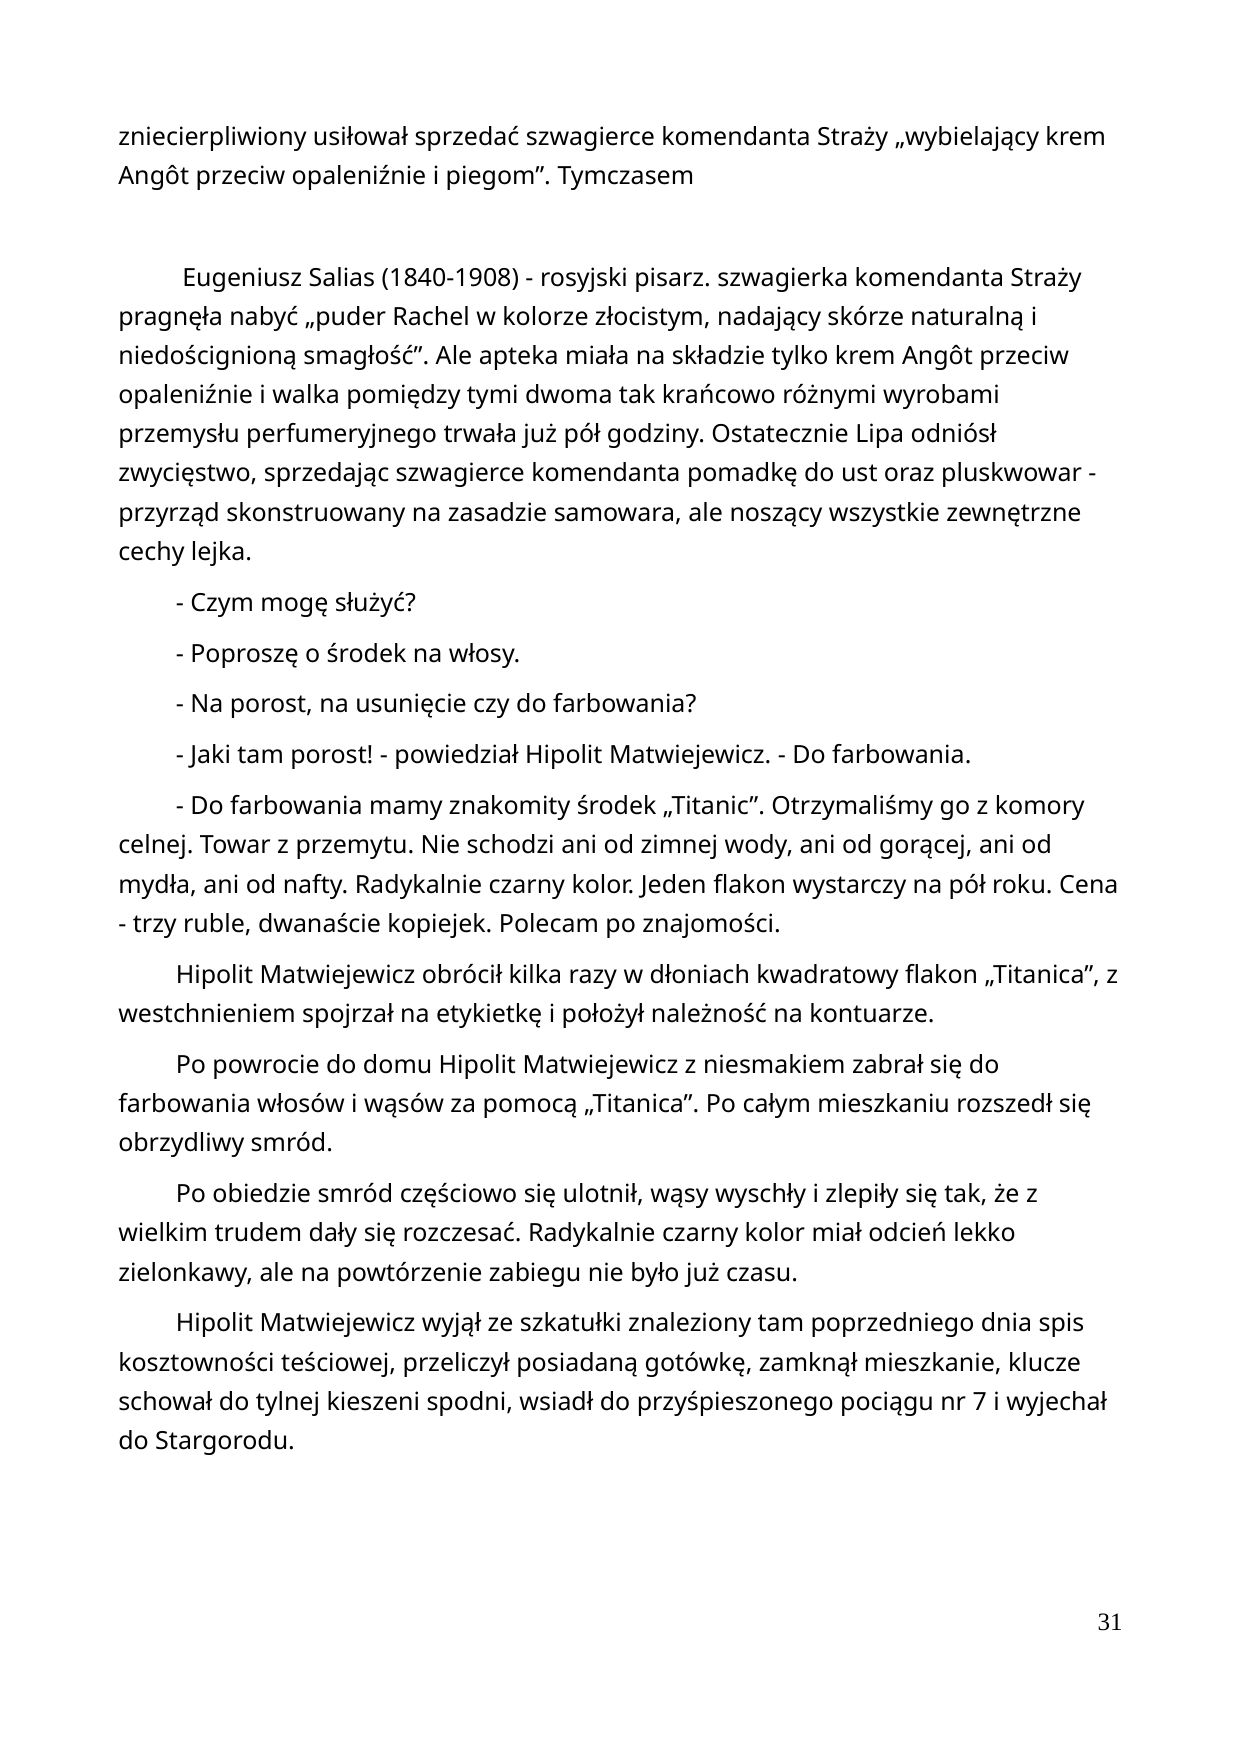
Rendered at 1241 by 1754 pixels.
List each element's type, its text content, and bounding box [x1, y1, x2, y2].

text - Do farbowania mamy znakomity środek „Titanic”. Otrzymaliśmy go z komory celnej. Towar z przemytu. Nie schodzi ani od zimnej wody, ani od gorącej, ani od mydła, ani od nafty. Radykalnie czarny kolor. Jeden flakon wystarczy na pół roku. Cena - trzy ruble, dwanaście kopiejek. Polecam po znajomości. [118, 788, 1122, 939]
text zniecierpliwiony usiłował sprzedać szwagierce komendanta Straży „wybielający krem Angôt przeciw opaleniźnie i piegom”. Tymczasem [118, 118, 1122, 191]
text - Jaki tam porost! - powiedział Hipolit Matwiejewicz. - Do farbowania. [118, 737, 1122, 771]
text - Poproszę o środek na włosy. [118, 635, 1122, 669]
text Po obiedzie smród częściowo się ulotnił, wąsy wyschły i zlepiły się tak, że z wielkim trudem dały się rozczesać. Radykalnie czarny kolor miał odcień lekko zielonkawy, ale na powtórzenie zabiegu nie było już czasu. [118, 1176, 1122, 1288]
text Hipolit Matwiejewicz obrócił kilka razy w dłoniach kwadratowy flakon „Titanica”, z westchnieniem spojrzał na etykietkę i położył należność na kontuarze. [118, 956, 1122, 1030]
text Po powrocie do domu Hipolit Matwiejewicz z niesmakiem zabrał się do farbowania włosów i wąsów za pomocą „Titanica”. Po całym mieszkaniu rozszedł się obrzydliwy smród. [118, 1047, 1122, 1159]
text - Na porost, na usunięcie czy do farbowania? [118, 686, 1122, 720]
text Eugeniusz Salias (1840-1908) - rosyjski pisarz. szwagierka komendanta Straży pragnęła nabyć „puder Rachel w kolorze złocistym, nadający skórze naturalną i niedoścignioną smagłość”. Ale apteka miała na składzie tylko krem Angôt przeciw opaleniźnie i walka pomiędzy tymi dwoma tak krańcowo różnymi wyrobami przemysłu perfumeryjnego trwała już pół godziny. Ostatecznie Lipa odniósł zwycięstwo, sprzedając szwagierce komendanta pomadkę do ust oraz pluskwowar - przyrząd skonstruowany na zasadzie samowara, ale noszący wszystkie zewnętrzne cechy lejka. [118, 259, 1122, 567]
text Hipolit Matwiejewicz wyjął ze szkatułki znaleziony tam poprzedniego dnia spis kosztowności teściowej, przeliczył posiadaną gotówkę, zamknął mieszkanie, klucze schował do tylnej kieszeni spodni, wsiadł do przyśpieszonego pociągu nr 7 i wyjechał do Stargorodu. [118, 1305, 1122, 1457]
text - Czym mogę służyć? [118, 584, 1122, 618]
